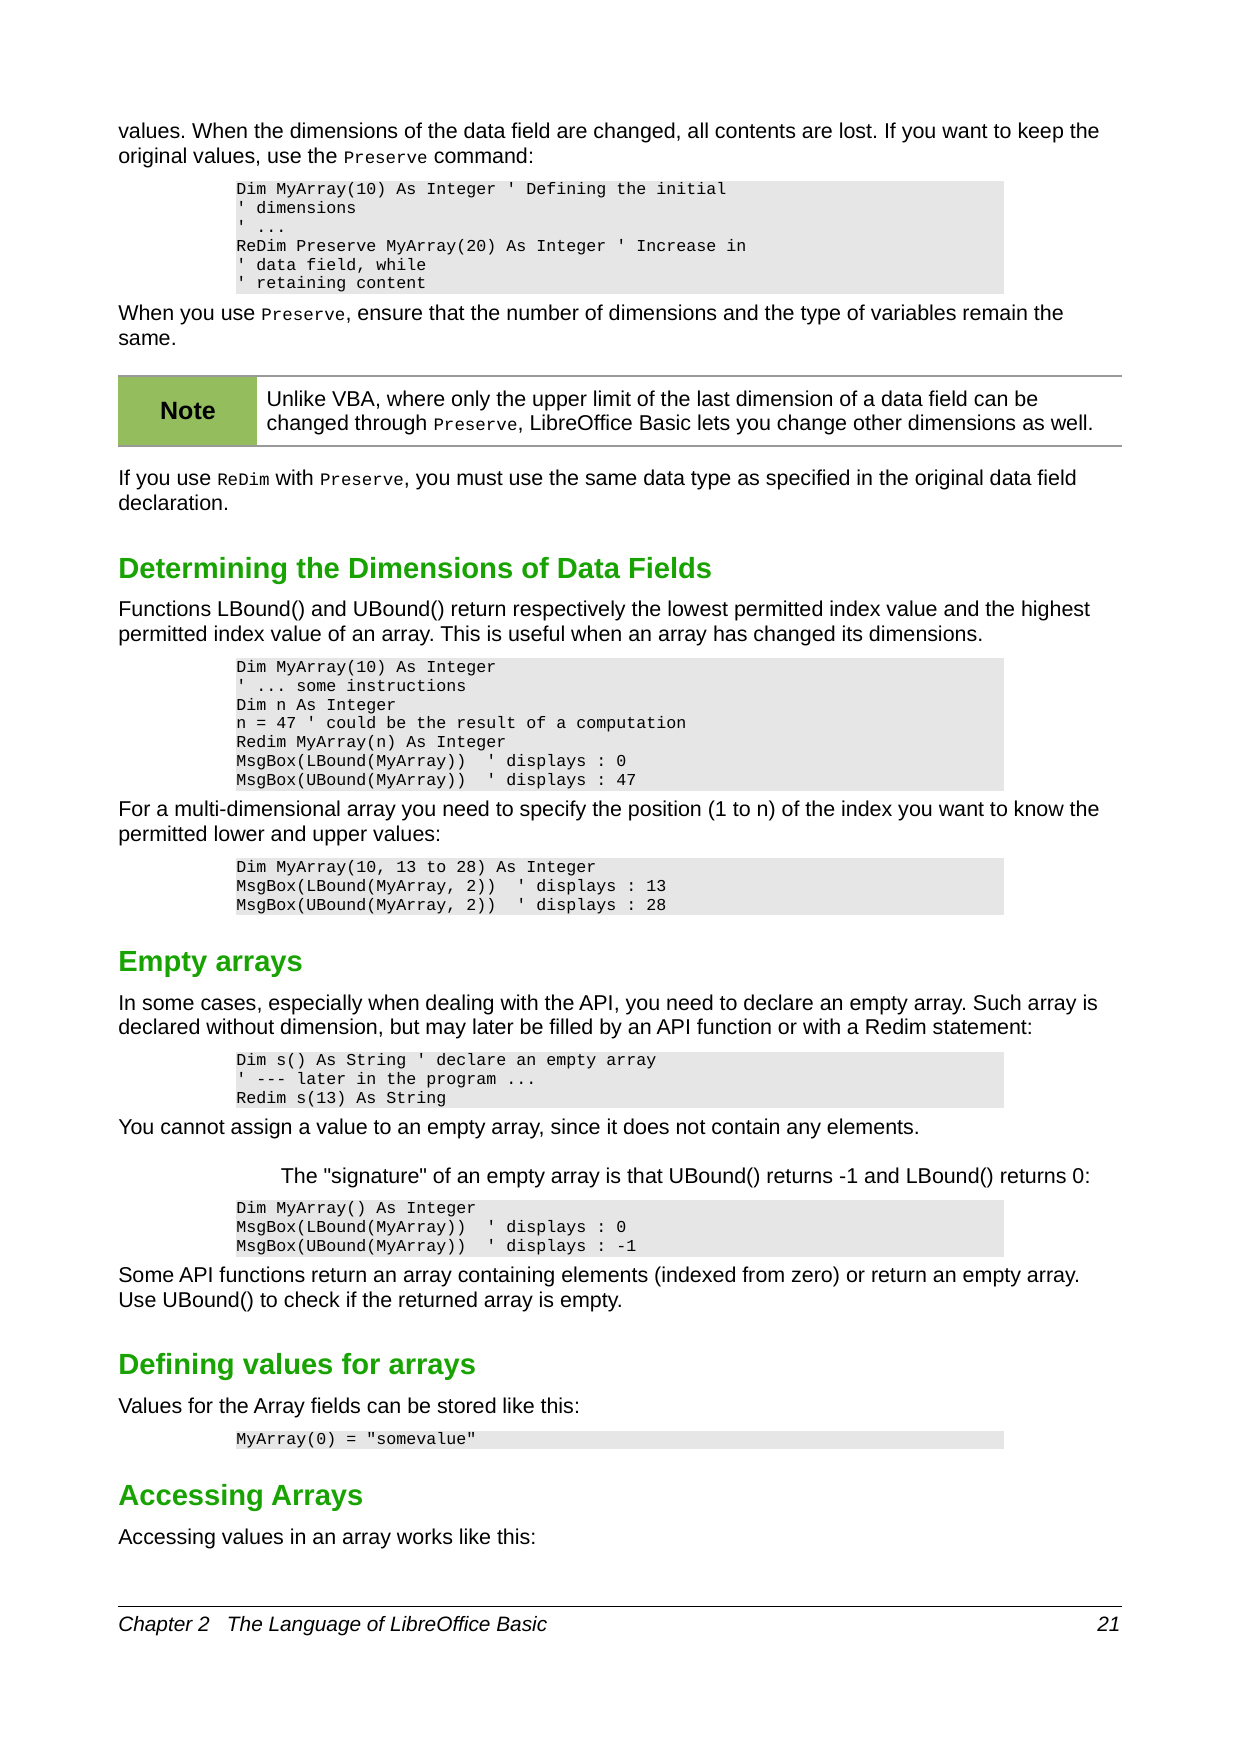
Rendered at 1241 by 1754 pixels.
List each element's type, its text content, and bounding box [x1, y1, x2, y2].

text You cannot assign a value to an empty array, since it does not contain any elements. [118, 1114, 1122, 1139]
text For a multi-dimensional array you need to specify the position (1 to n) of the index you want to know the permitted lower and upper values: [118, 796, 1122, 846]
text Dim MyArray(10, 13 to 28) As Integer MsgBox(LBound(MyArray, 2)) ' displays : 13 MsgBox(UBound(MyArray, 2)) ' displays : 28 [236, 858, 1004, 915]
subtitle Defining values for arrays [118, 1347, 1122, 1381]
text If you use ReDim with Preserve, you must use the same data type as specified in the original data field declaration. [118, 465, 1122, 515]
text MyArray(0) = "somevalue" [236, 1431, 1004, 1449]
text The "signature" of an empty array is that UBound() returns -1 and LBound() returns 0: [281, 1163, 1122, 1188]
text Dim s() As String ' declare an empty array ' --- later in the program ... Redim s(13) As String [236, 1052, 1004, 1108]
table_header Note [118, 377, 257, 445]
text values. When the dimensions of the data field are changed, all contents are lost. If you want to keep the original values, use the Preserve command: [118, 118, 1122, 168]
subtitle Empty arrays [118, 944, 1122, 977]
subtitle Determining the Dimensions of Data Fields [118, 551, 1122, 584]
text Dim MyArray(10) As Integer ' Defining the initial ' dimensions ' ... ReDim Preserve MyArray(20) As Integer ' Increase in ' data field, while ' retaining content [236, 181, 1004, 294]
text Values for the Array fields can be stored like this: [118, 1393, 1122, 1418]
table_header Unlike VBA, where only the upper limit of the last dimension of a data field can be changed through Preserve, LibreOffice Basic lets you change other dimensions as well. [258, 377, 1122, 445]
text When you use Preserve, ensure that the number of dimensions and the type of variables remain the same. [118, 300, 1122, 350]
text Accessing values in an array works like this: [118, 1524, 1122, 1549]
subtitle Accessing Arrays [118, 1478, 1122, 1512]
text Some API functions return an array containing elements (indexed from zero) or return an empty array. Use UBound() to check if the returned array is empty. [118, 1262, 1122, 1312]
text Dim MyArray() As Integer MsgBox(LBound(MyArray)) ' displays : 0 MsgBox(UBound(MyArray)) ' displays : -1 [236, 1200, 1004, 1257]
text Dim MyArray(10) As Integer ' ... some instructions Dim n As Integer n = 47 ' could be the result of a computation Redim MyArray(n) As Integer MsgBox(LBound(MyArray)) ' displays : 0 MsgBox(UBound(MyArray)) ' displays : 47 [236, 658, 1004, 791]
text Functions LBound() and UBound() return respectively the lowest permitted index value and the highest permitted index value of an array. This is useful when an array has changed its dimensions. [118, 597, 1122, 646]
text In some cases, especially when dealing with the API, you need to declare an empty array. Such array is declared without dimension, but may later be filled by an API function or with a Redim statement: [118, 990, 1122, 1039]
